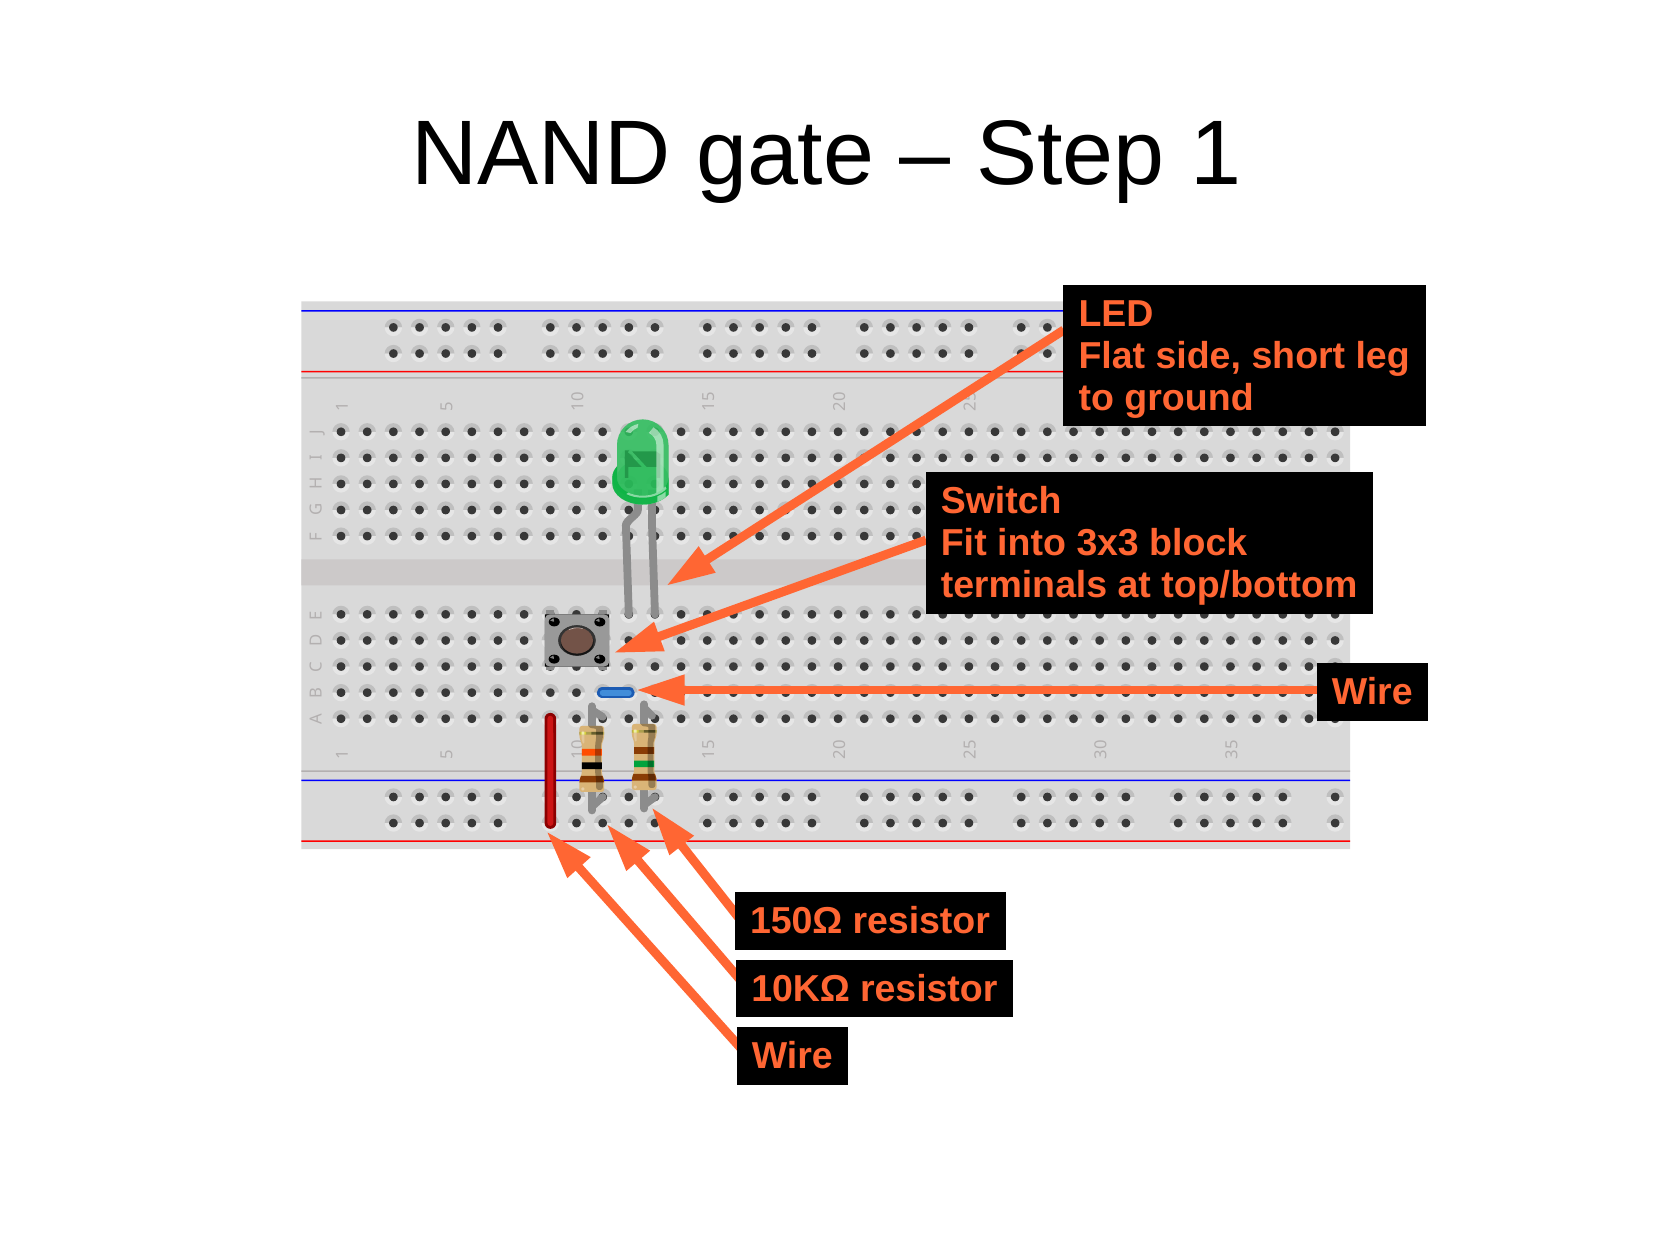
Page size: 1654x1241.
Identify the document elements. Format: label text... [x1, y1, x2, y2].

text_box Wire [1317, 663, 1428, 721]
title NAND gate – Step 1 [82, 49, 1571, 257]
text_box 10KΩ resistor [736, 960, 1013, 1017]
text_box LED Flat side, short leg to ground [1063, 285, 1426, 426]
text_box Switch Fit into 3x3 block terminals at top/bottom [926, 472, 1373, 614]
text_box 150Ω resistor [735, 892, 1006, 950]
text_box Wire [737, 1027, 848, 1085]
picture [300, 300, 1351, 851]
